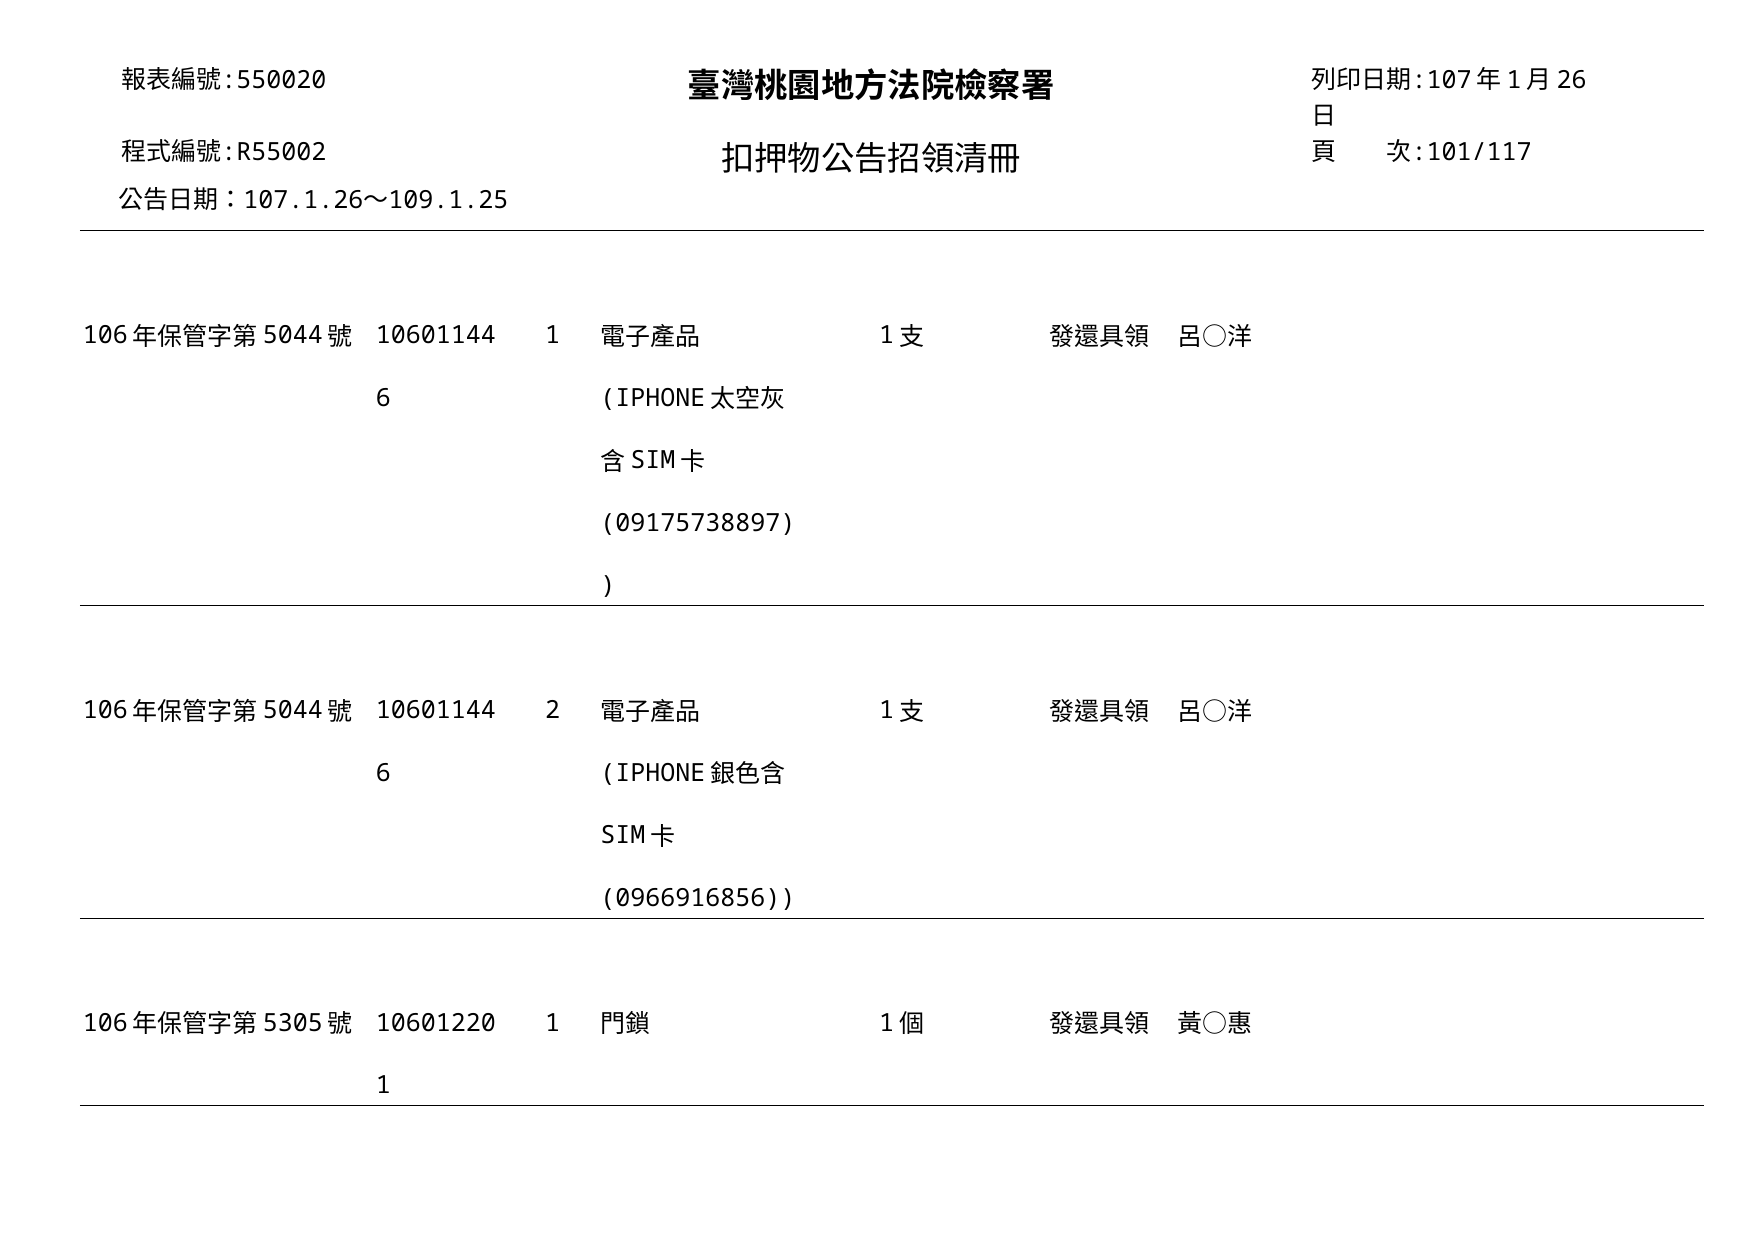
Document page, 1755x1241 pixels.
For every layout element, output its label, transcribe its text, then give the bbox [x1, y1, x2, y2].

table_cell 呂○洋 [1175, 231, 1317, 605]
table_cell 發還具領 [1046, 231, 1175, 605]
table_cell 106011446 [373, 606, 507, 917]
table_cell [927, 919, 1046, 1105]
table_cell [1575, 919, 1704, 1105]
table_cell 1支 [808, 606, 927, 917]
table_cell 1個 [808, 919, 927, 1105]
table_cell 106011446 [373, 231, 507, 605]
table_cell 呂○洋 [1175, 606, 1317, 917]
table_cell [1317, 231, 1575, 605]
table_cell 106年保管字第5305號 [80, 919, 373, 1105]
table_cell 106年保管字第5044號 [80, 606, 373, 917]
table_cell [927, 606, 1046, 917]
table_cell 黃○惠 [1175, 919, 1317, 1105]
table_cell 106年保管字第5044號 [80, 231, 373, 605]
table_cell [1575, 231, 1704, 605]
table_cell 門鎖 [597, 919, 807, 1105]
table_cell 106012201 [373, 919, 507, 1105]
table_cell 1 [507, 919, 597, 1105]
table_cell [1575, 606, 1704, 917]
table_cell 1支 [808, 231, 927, 605]
table_cell [1317, 919, 1575, 1105]
table_cell 2 [507, 606, 597, 917]
table_cell 1 [507, 231, 597, 605]
table_cell 電子產品(IPHONE太空灰含SIM卡(09175738897)) [597, 231, 807, 605]
table_cell 發還具領 [1046, 606, 1175, 917]
table_cell 電子產品(IPHONE銀色含SIM卡(0966916856)) [597, 606, 807, 917]
table_cell [927, 231, 1046, 605]
table_cell [1317, 606, 1575, 917]
table_cell 發還具領 [1046, 919, 1175, 1105]
